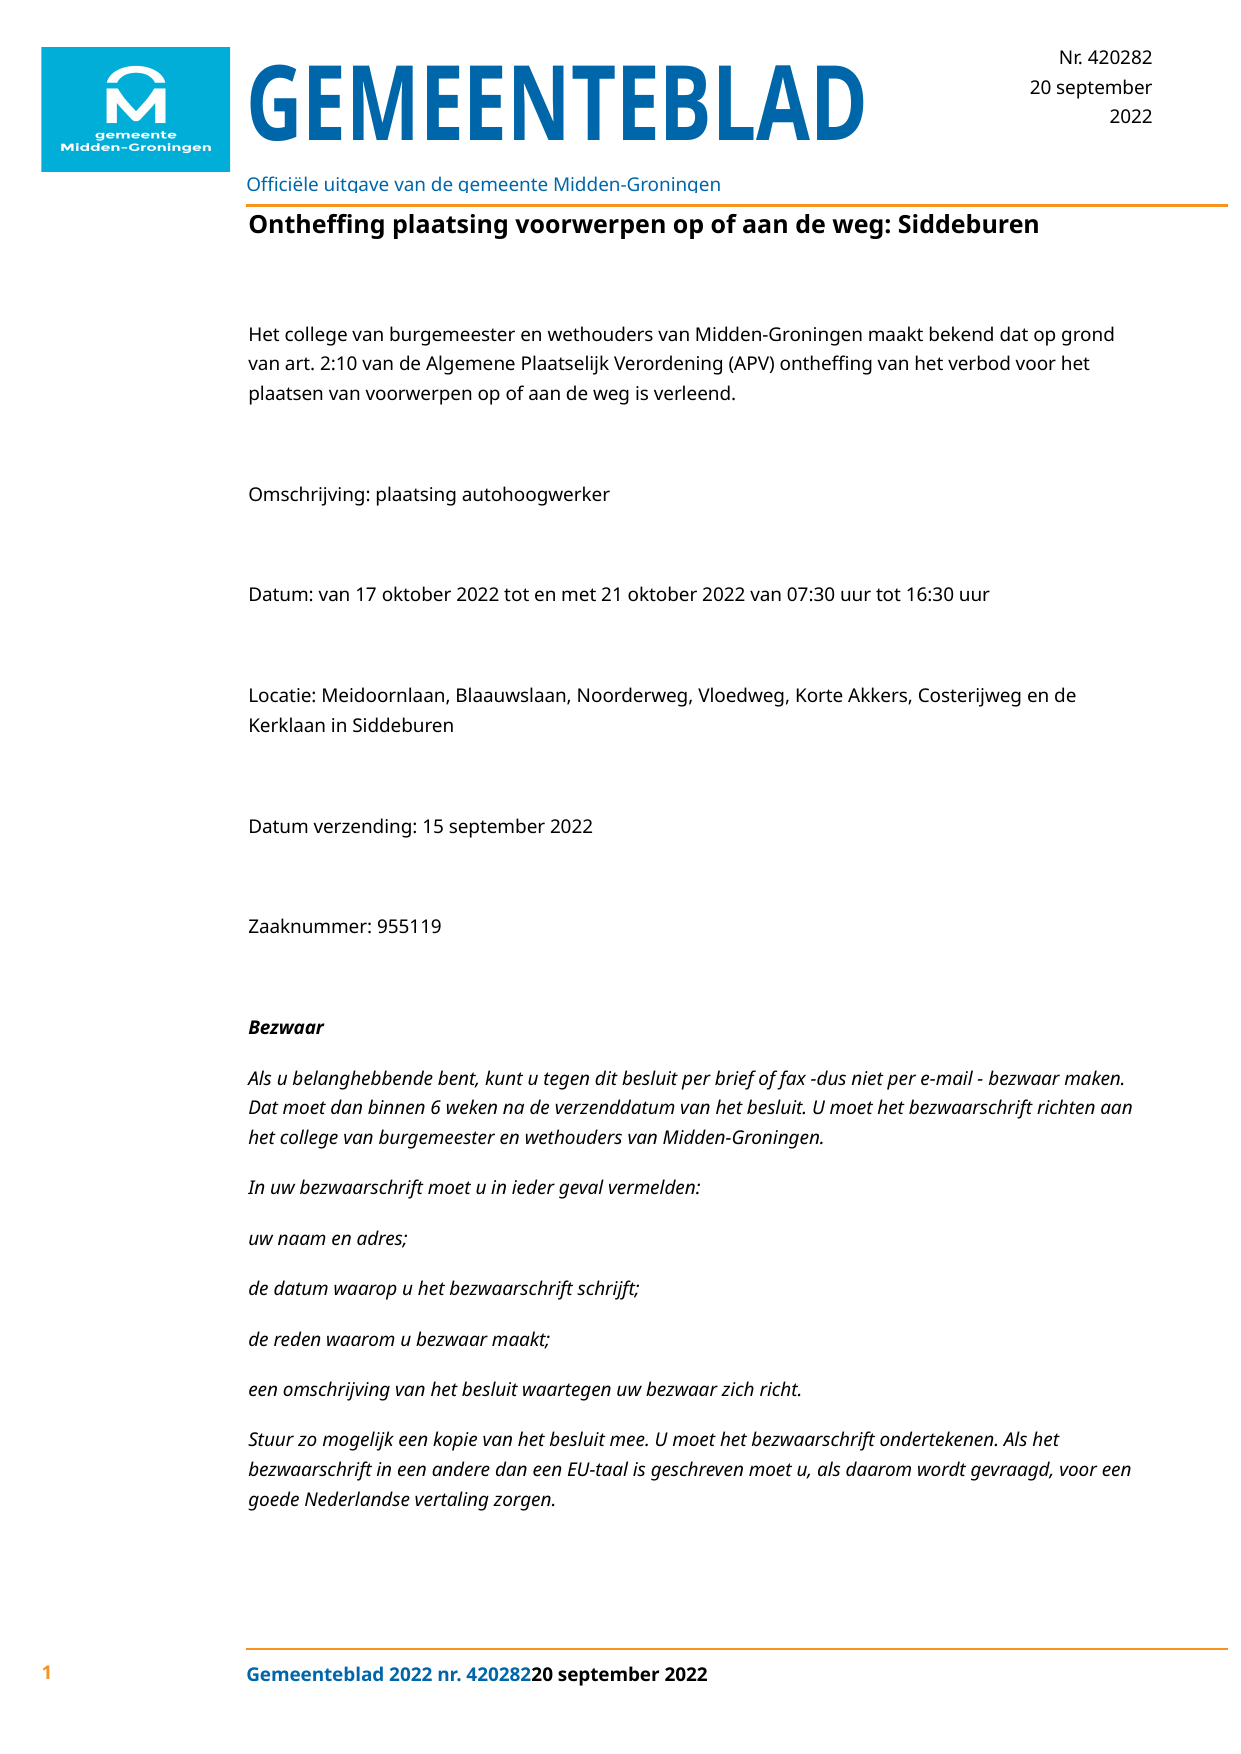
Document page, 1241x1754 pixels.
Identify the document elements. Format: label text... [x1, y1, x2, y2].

text Datum verzending: 15 september 2022 [248, 813, 1152, 838]
picture [107, 89, 165, 122]
picture [108, 66, 164, 82]
text Ontheffing plaatsing voorwerpen op of aan de weg: Siddeburen [248, 207, 1152, 241]
text Het college van burgemeester en wethouders van Midden-Groningen maakt bekend dat op grond van art. 2:10 van de Algemene Plaatselijk Verordening (APV) ontheffing van het verbod voor het plaatsen van voorwerpen op of aan de weg is verleend. [248, 321, 1152, 406]
text Stuur zo mogelijk een kopie van het besluit mee. U moet het bezwaarschrift ondertekenen. Als het bezwaarschrift in een andere dan een EU-taal is geschreven moet u, als daarom wordt gevraagd, voor een goede Nederlandse vertaling zorgen. [248, 1427, 1152, 1511]
text Omschrijving: plaatsing autohoogwerker [248, 481, 1152, 506]
text Bezwaar [248, 1014, 1152, 1040]
text de datum waarop u het bezwaarschrift schrijft; [248, 1275, 1152, 1301]
text uw naam en adres; [248, 1225, 1152, 1251]
text een omschrijving van het besluit waartegen uw bezwaar zich richt. [248, 1376, 1152, 1402]
text Als u belanghebbende bent, kunt u tegen dit besluit per brief of fax -dus niet per e-mail - bezwaar maken. Dat moet dan binnen 6 weken na de verzenddatum van het besluit. U moet het bezwaarschrift richten aan het college van burgemeester en wethouders van Midden-Groningen. [248, 1065, 1152, 1150]
text Zaaknummer: 955119 [248, 914, 1152, 939]
text de reden waarom u bezwaar maakt; [248, 1326, 1152, 1351]
text Locatie: Meidoornlaan, Blaauwslaan, Noorderweg, Vloedweg, Korte Akkers, Costerijweg en de Kerklaan in Siddeburen [248, 682, 1152, 738]
text In uw bezwaarschrift moet u in ieder geval vermelden: [248, 1174, 1152, 1200]
text Datum: van 17 oktober 2022 tot en met 21 oktober 2022 van 07:30 uur tot 16:30 uur [248, 582, 1152, 607]
picture [184, 146, 190, 153]
